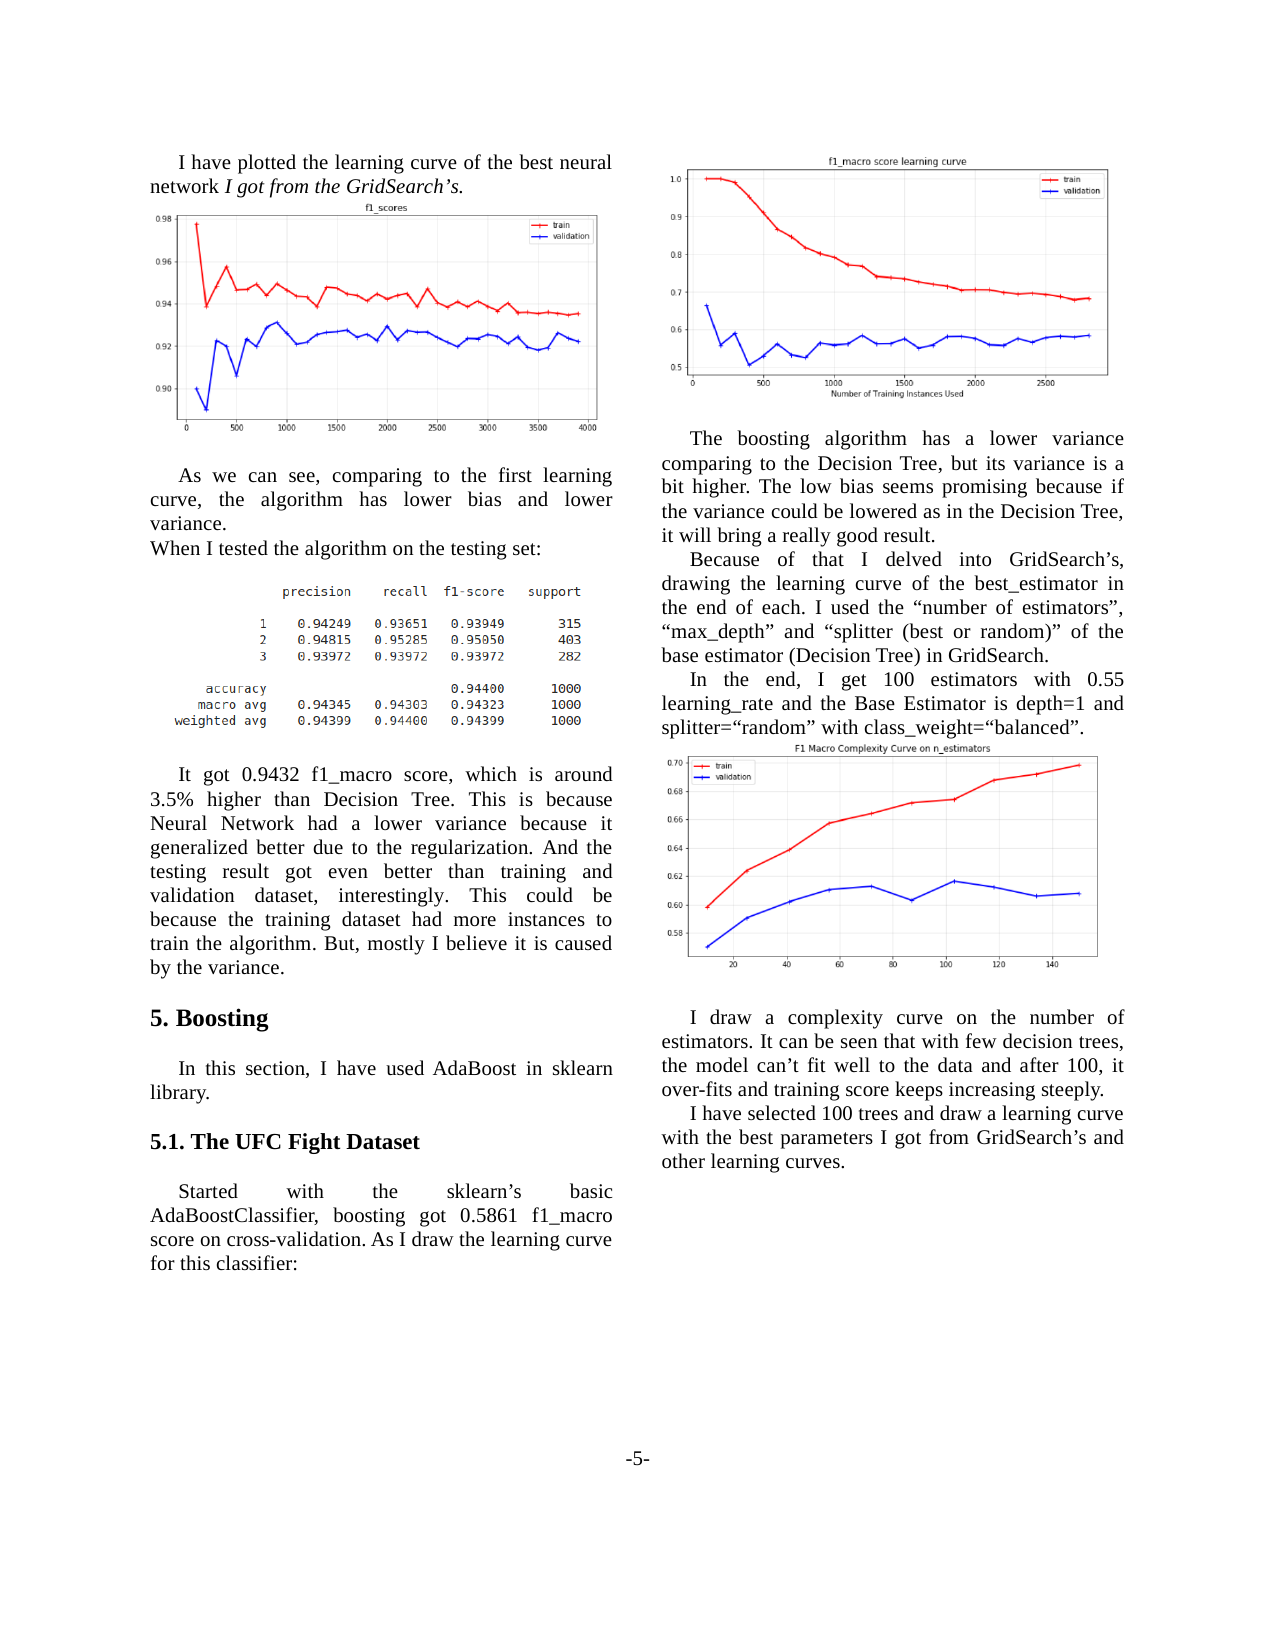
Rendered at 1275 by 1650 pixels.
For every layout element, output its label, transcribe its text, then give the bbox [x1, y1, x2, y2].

text In the end, I get 100 estimators with 0.55 learning_rate and the Base Estimator is depth=1 and splitter=“random” with class_weight=“balanced”. [661, 667, 1125, 739]
text Started with the sklearn’s basic AdaBoostClassifier, boosting got 0.5861 f1_macro score on cross-validation. As I draw the learning curve for this classifier: [150, 1179, 613, 1275]
text I have selected 100 trees and draw a learning curve with the best parameters I got from GridSearch’s and other learning curves. [661, 1101, 1125, 1173]
subtitle 5.1. The UFC Fight Dataset [150, 1128, 613, 1155]
picture [661, 739, 1125, 981]
picture [661, 150, 1125, 403]
text It got 0.9432 f1_macro score, which is around 3.5% higher than Decision Tree. This is because Neural Network had a lower variance because it generalized better due to the regularization. And the testing result got even better than training and validation dataset, interestingly. This could be because the training dataset had more instances to train the algorithm. But, mostly I believe it is caused by the variance. [150, 762, 613, 979]
subtitle 5. Boosting [150, 1003, 613, 1032]
text I have plotted the learning curve of the best neural network I got from the GridSearch’s. [150, 150, 613, 198]
text The boosting algorithm has a lower variance comparing to the Decision Tree, but its variance is a bit higher. The low bias seems promising because if the variance could be lowered as in the Decision Tree, it will bring a really good result. [661, 426, 1125, 547]
text In this section, I have used AdaBoost in sklearn library. [150, 1056, 613, 1104]
text I draw a complexity curve on the number of estimators. It can be seen that with few decision trees, the model can’t fit well to the data and after 100, it over-fits and training score keeps increasing steeply. [661, 1004, 1125, 1101]
picture [150, 583, 614, 739]
picture [150, 198, 614, 439]
text Because of that I delved into GridSearch’s, drawing the learning curve of the best_estimator in the end of each. I used the “number of estimators”, “max_depth” and “splitter (best or random)” of the base estimator (Decision Tree) in GridSearch. [661, 547, 1125, 667]
text As we can see, comparing to the first learning curve, the algorithm has lower bias and lower variance. [150, 463, 613, 535]
text When I tested the algorithm on the testing set: [150, 535, 613, 559]
